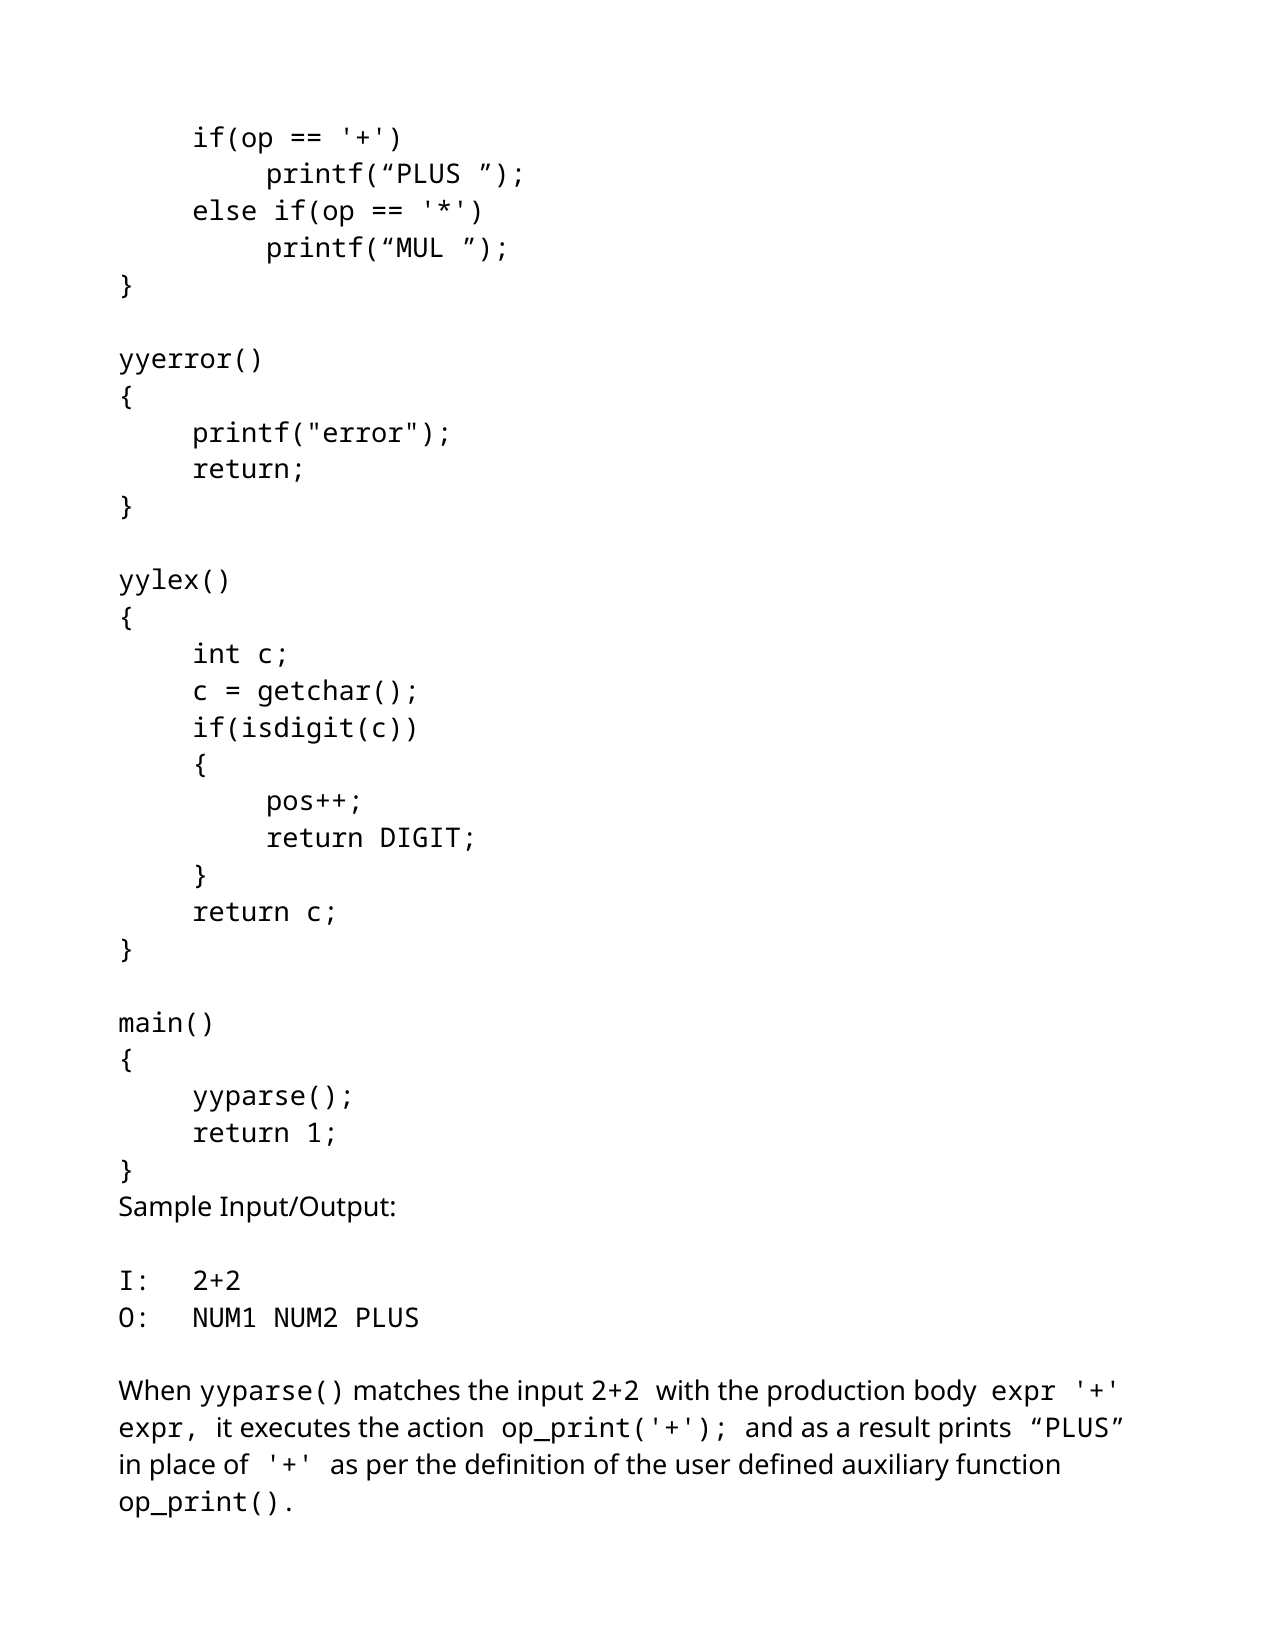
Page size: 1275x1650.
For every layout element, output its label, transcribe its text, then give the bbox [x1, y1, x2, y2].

text } [118, 1151, 1157, 1187]
text main() [118, 1003, 1157, 1040]
text O: NUM1 NUM2 PLUS [118, 1298, 1157, 1335]
text printf(“MUL ”); [118, 229, 1157, 266]
text { [118, 597, 1157, 634]
text return 1; [118, 1114, 1157, 1151]
text { [118, 745, 1157, 782]
text return; [118, 450, 1157, 487]
text if(op == '+') [118, 118, 1157, 155]
text pos++; [118, 782, 1157, 819]
text if(isdigit(c)) [118, 708, 1157, 745]
text } [118, 266, 1157, 302]
text printf("error"); [118, 413, 1157, 450]
text When yyparse() matches the input 2+2 with the production body expr '+' expr, it executes the action op_print('+'); and as a result prints “PLUS” in place of '+' as per the definition of the user defined auxiliary function op_print(). [118, 1372, 1157, 1519]
text yylex() [118, 561, 1157, 597]
text Sample Input/Output: [118, 1187, 1157, 1224]
text return c; [118, 892, 1157, 929]
text { [118, 1040, 1157, 1077]
text int c; [118, 634, 1157, 671]
text } [118, 929, 1157, 966]
text } [118, 487, 1157, 524]
text yyerror() [118, 339, 1157, 376]
text yyparse(); [118, 1077, 1157, 1114]
text } [118, 856, 1157, 892]
text { [118, 376, 1157, 413]
text I: 2+2 [118, 1261, 1157, 1298]
text else if(op == '*') [118, 192, 1157, 229]
text return DIGIT; [118, 819, 1157, 856]
text printf(“PLUS ”); [118, 155, 1157, 192]
text c = getchar(); [118, 671, 1157, 708]
